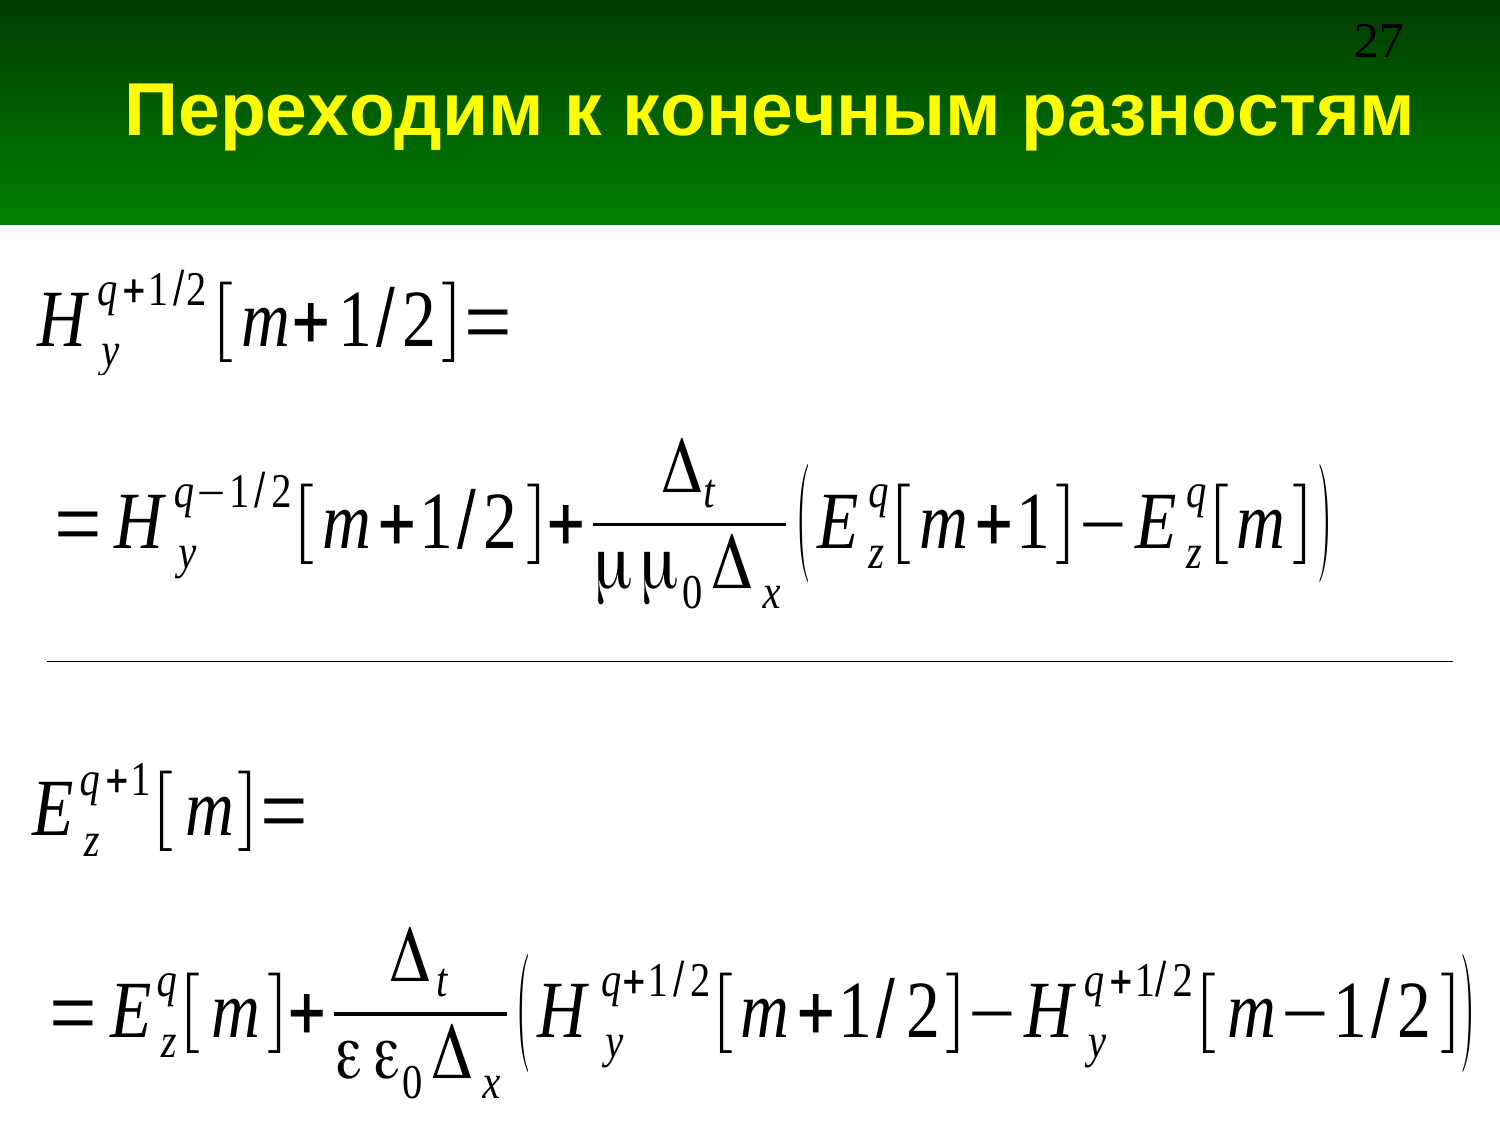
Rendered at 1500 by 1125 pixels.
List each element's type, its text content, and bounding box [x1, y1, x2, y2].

chart [16, 259, 534, 375]
title Переходим к конечным разностям [100, 7, 1441, 204]
chart [11, 749, 329, 865]
chart [29, 920, 1492, 1111]
chart [34, 431, 1347, 621]
